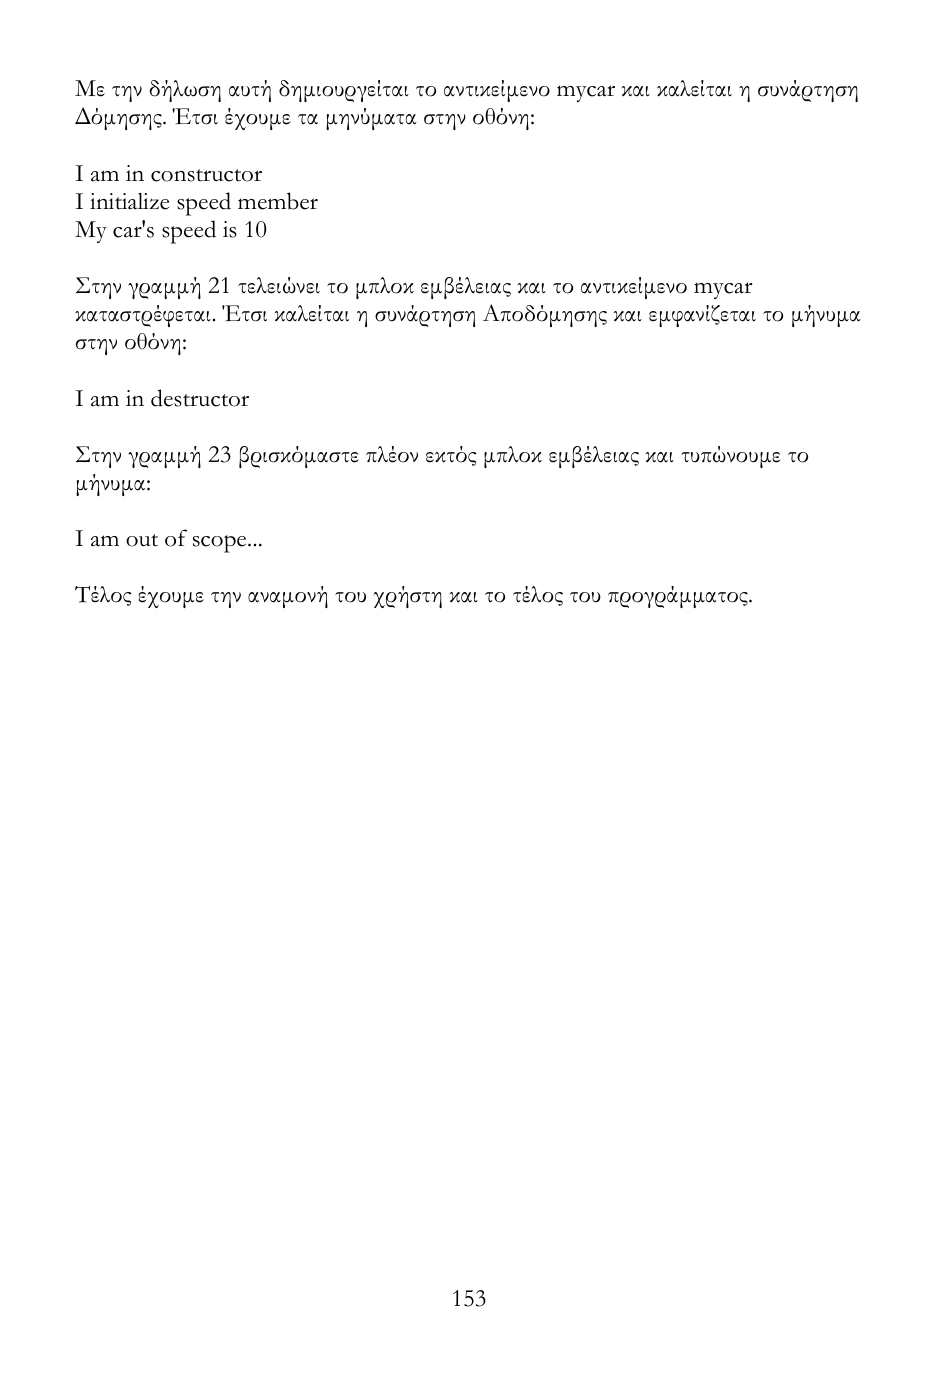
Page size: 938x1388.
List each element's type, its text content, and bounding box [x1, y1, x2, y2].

text Στην γραμμή 23 βρισκόμαστε πλέον εκτός μπλοκ εμβέλειας και τυπώνουμε το μήνυμα: [75, 441, 862, 497]
text My car's speed is 10 [75, 216, 862, 244]
text Στην γραμμή 21 τελειώνει το μπλοκ εμβέλειας και το αντικείμενο mycar καταστρέφεται. Έτσι καλείται η συνάρτηση Αποδόμησης και εμφανίζεται το μήνυμα στην οθόνη: [75, 272, 862, 356]
text I am out of scope... [75, 525, 862, 553]
text I initialize speed member [75, 187, 862, 216]
text I am in constructor [75, 159, 862, 187]
text I am in destructor [75, 384, 862, 412]
text Με την δήλωση αυτή δημιουργείται το αντικείμενο mycar και καλείται η συνάρτηση Δόμησης. Έτσι έχουμε τα μηνύματα στην οθόνη: [75, 75, 862, 131]
text Τέλος έχουμε την αναμονή του χρήστη και το τέλος του προγράμματος. [75, 581, 862, 609]
